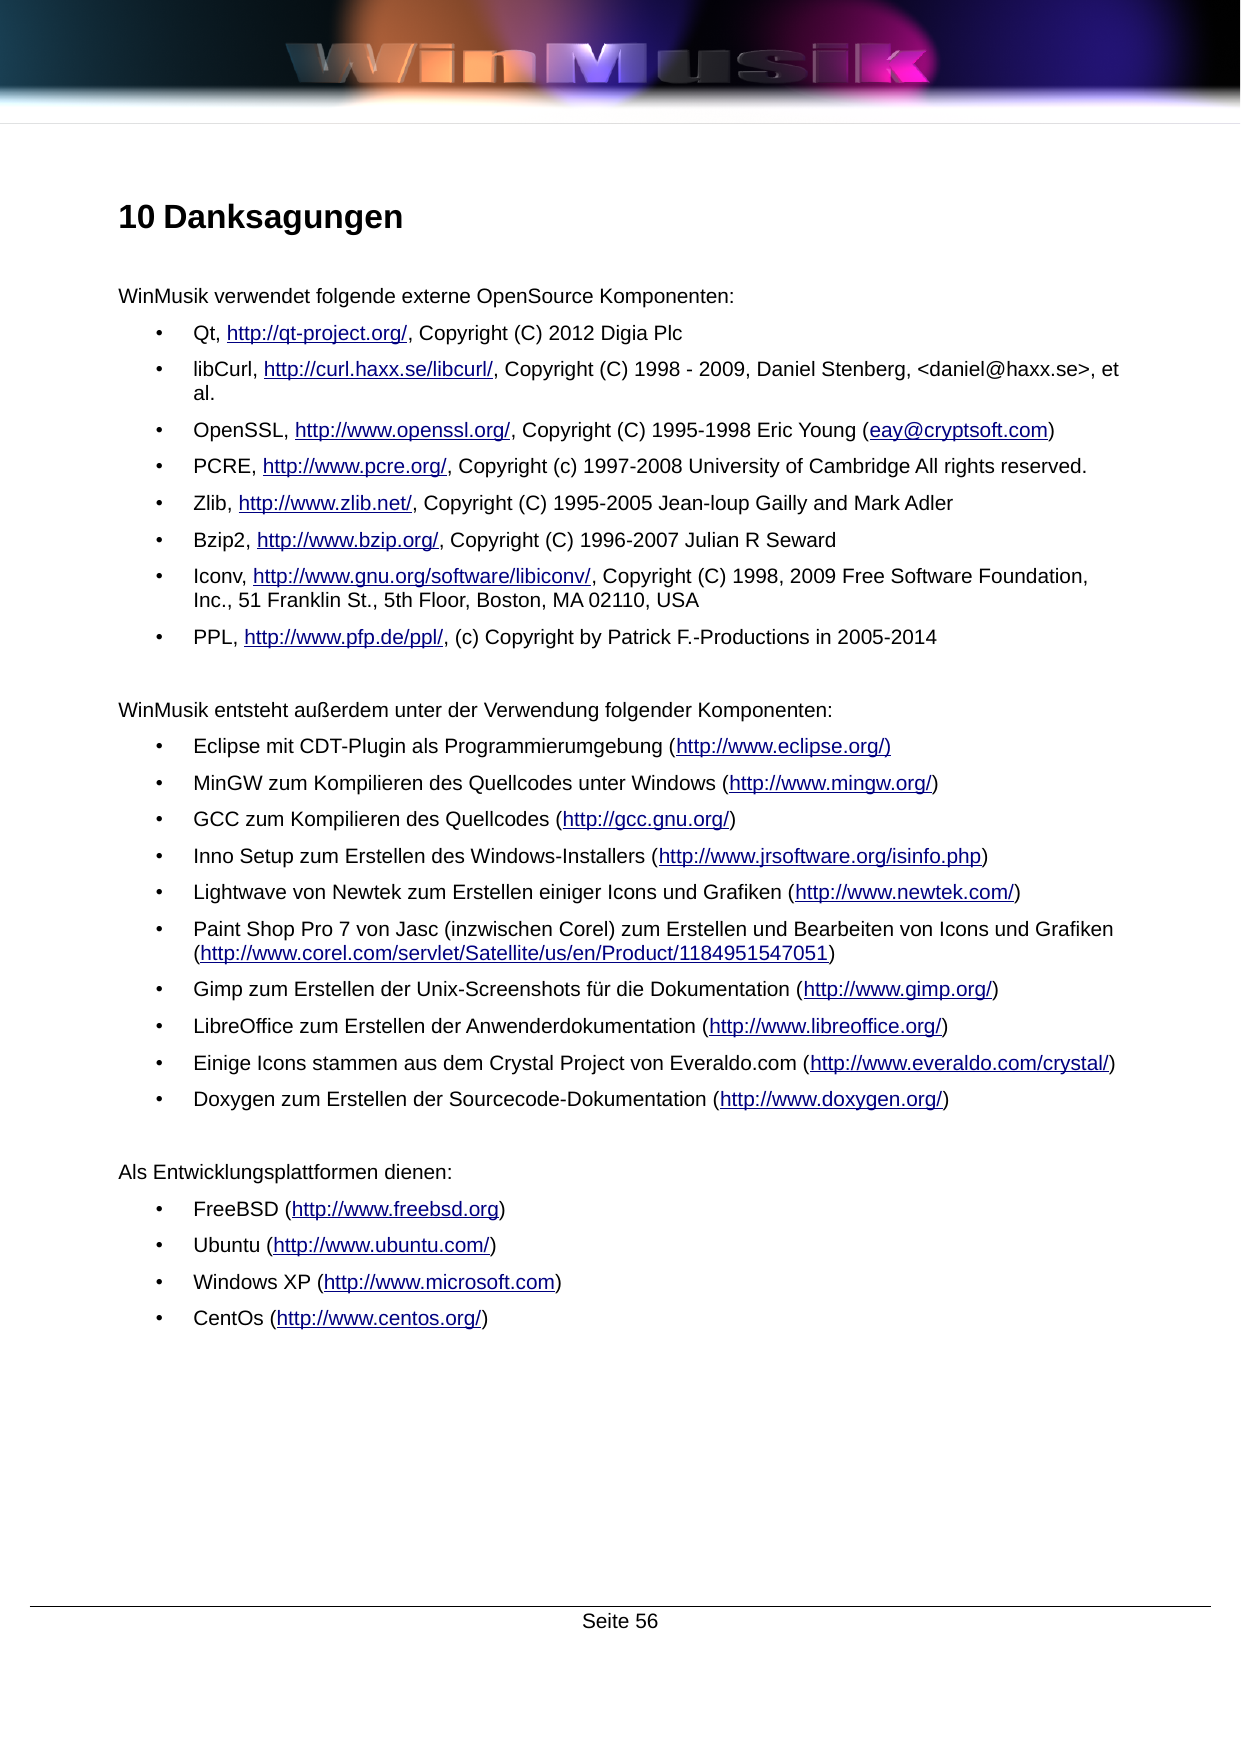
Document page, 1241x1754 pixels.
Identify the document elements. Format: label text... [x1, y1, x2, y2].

list libCurl, http://curl.haxx.se/libcurl/, Copyright (C) 1998 - 2009, Daniel Stenberg, <daniel@haxx.se>, et al. [156, 357, 1122, 405]
list PPL, http://www.pfp.de/ppl/, (c) Copyright by Patrick F.-Productions in 2005-2014 [156, 624, 1122, 648]
list PCRE, http://www.pcre.org/, Copyright (c) 1997-2008 University of Cambridge All rights reserved. [156, 454, 1122, 478]
list LibreOffice zum Erstellen der Anwenderdokumentation (http://www.libreoffice.org/) [156, 1014, 1122, 1038]
text WinMusik entsteht außerdem unter der Verwendung folgender Komponenten: [118, 697, 1122, 721]
list Windows XP (http://www.microsoft.com) [156, 1269, 1122, 1294]
list MinGW zum Kompilieren des Quellcodes unter Windows (http://www.mingw.org/) [156, 771, 1122, 794]
list Gimp zum Erstellen der Unix-Screenshots für die Dokumentation (http://www.gimp.org/) [156, 977, 1122, 1001]
list OpenSSL, http://www.openssl.org/, Copyright (C) 1995-1998 Eric Young (eay@cryptsoft.com) [156, 418, 1122, 442]
list Paint Shop Pro 7 von Jasc (inzwischen Corel) zum Erstellen und Bearbeiten von Icons und Grafiken (http://www.corel.com/servlet/Satellite/us/en/Product/1184951547051) [156, 917, 1122, 965]
list FreeBSD (http://www.freebsd.org) [156, 1196, 1122, 1221]
list Zlib, http://www.zlib.net/, Copyright (C) 1995-2005 Jean-loup Gailly and Mark Adler [156, 491, 1122, 515]
list Eclipse mit CDT-Plugin als Programmierumgebung (http://www.eclipse.org/) [156, 734, 1122, 758]
text Als Entwicklungsplattformen dienen: [118, 1160, 1122, 1184]
list Doxygen zum Erstellen der Sourcecode-Dokumentation (http://www.doxygen.org/) [156, 1087, 1122, 1111]
list Bzip2, http://www.bzip.org/, Copyright (C) 1996-2007 Julian R Seward [156, 527, 1122, 551]
list Ubuntu (http://www.ubuntu.com/) [156, 1233, 1122, 1257]
list Einige Icons stammen aus dem Crystal Project von Everaldo.com (http://www.everaldo.com/crystal/) [156, 1050, 1122, 1074]
list GCC zum Kompilieren des Quellcodes (http://gcc.gnu.org/) [156, 807, 1122, 831]
subtitle Danksagungen [118, 197, 1122, 235]
text WinMusik verwendet folgende externe OpenSource Komponenten: [118, 284, 1122, 308]
list CentOs (http://www.centos.org/) [156, 1306, 1122, 1330]
list Qt, http://qt-project.org/, Copyright (C) 2012 Digia Plc [156, 321, 1122, 345]
list Inno Setup zum Erstellen des Windows-Installers (http://www.jrsoftware.org/isinfo.php) [156, 844, 1122, 868]
list Lightwave von Newtek zum Erstellen einiger Icons und Grafiken (http://www.newtek.com/) [156, 880, 1122, 904]
list Iconv, http://www.gnu.org/software/libiconv/, Copyright (C) 1998, 2009 Free Software Foundation, Inc., 51 Franklin St., 5th Floor, Boston, MA 02110, USA [156, 564, 1122, 612]
